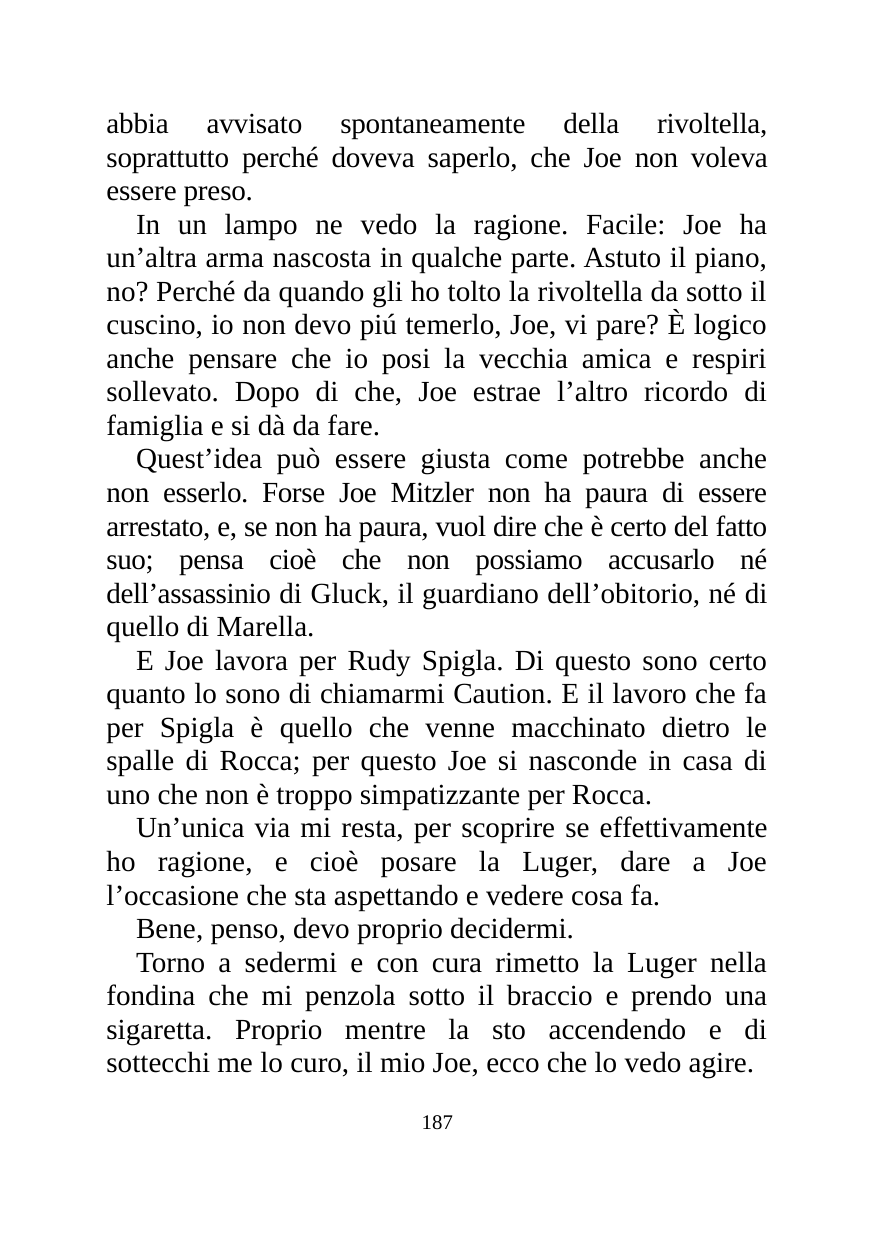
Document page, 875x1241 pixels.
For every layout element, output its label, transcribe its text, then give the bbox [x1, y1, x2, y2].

text Torno a sedermi e con cura rimetto la Luger nella fondina che mi penzola sotto il braccio e prendo una sigaretta. Proprio mentre la sto accendendo e di sottecchi me lo curo, il mio Joe, ecco che lo vedo agire. [106, 945, 768, 1079]
text E Joe lavora per Rudy Spigla. Di questo sono certo quanto lo sono di chiamarmi Caution. E il lavoro che fa per Spigla è quello che venne macchinato dietro le spalle di Rocca; per questo Joe si nasconde in casa di uno che non è troppo simpatizzante per Rocca. [106, 643, 768, 811]
text Un’unica via mi resta, per scoprire se effettivamente ho ragione, e cioè posare la Luger, dare a Joe l’occasione che sta aspettando e vedere cosa fa. [106, 811, 768, 911]
text Quest’idea può essere giusta come potrebbe anche non esserlo. Forse Joe Mitzler non ha paura di essere arrestato, e, se non ha paura, vuol dire che è certo del fatto suo; pensa cioè che non possiamo accusarlo né dell’assassinio di Gluck, il guardiano dell’obitorio, né di quello di Marella. [106, 442, 768, 643]
text Bene, penso, devo proprio decidermi. [106, 911, 768, 945]
text In un lampo ne vedo la ragione. Facile: Joe ha un’altra arma nascosta in qualche parte. Astuto il piano, no? Perché da quando gli ho tolto la rivoltella da sotto il cuscino, io non devo piú temerlo, Joe, vi pare? È logico anche pensare che io posi la vecchia amica e respiri sollevato. Dopo di che, Joe estrae l’altro ricordo di famiglia e si dà da fare. [106, 207, 768, 442]
text abbia avvisato spontaneamente della rivoltella, soprattutto perché doveva saperlo, che Joe non voleva essere preso. [106, 106, 768, 207]
